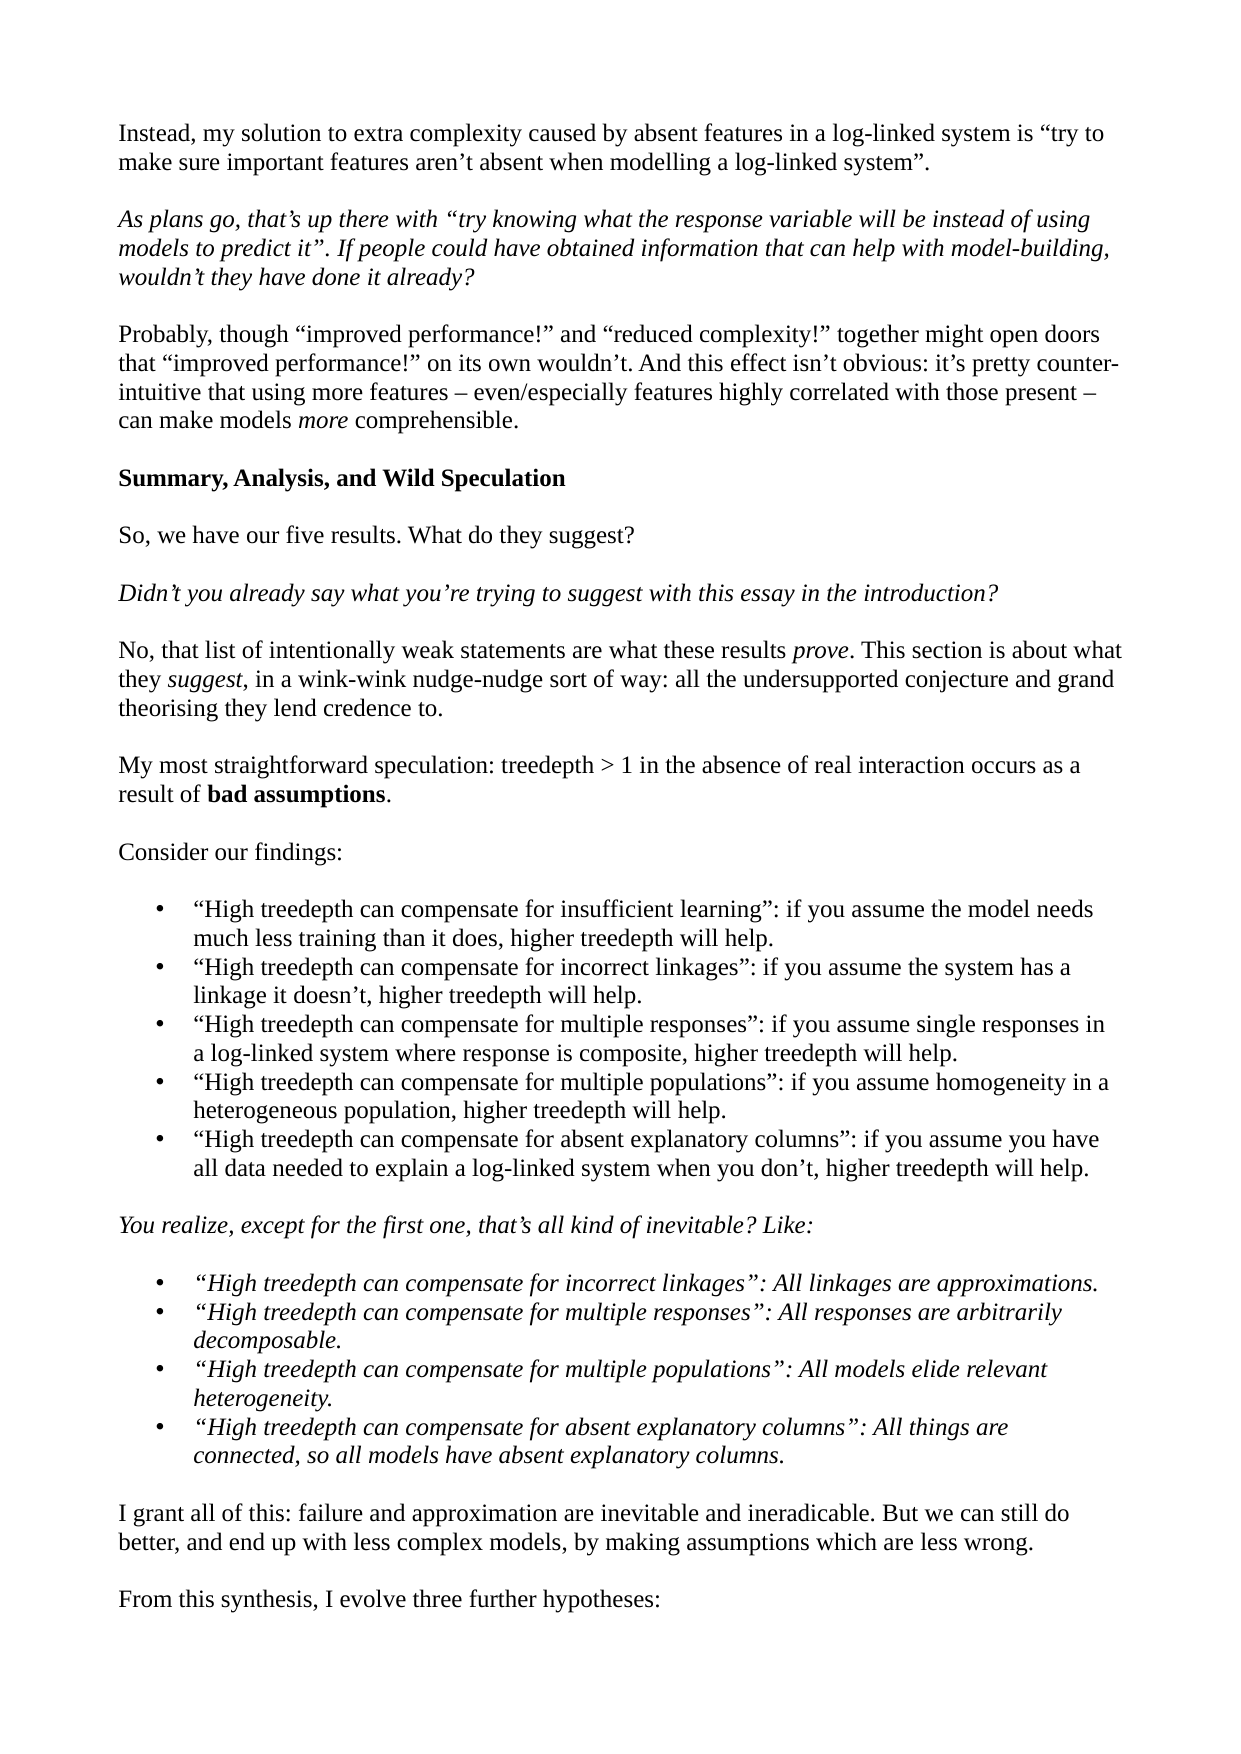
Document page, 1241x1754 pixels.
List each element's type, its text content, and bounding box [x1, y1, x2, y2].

list “High treedepth can compensate for incorrect linkages”: All linkages are approximations. [156, 1268, 1122, 1297]
text My most straightforward speculation: treedepth > 1 in the absence of real interaction occurs as a result of bad assumptions. [118, 751, 1122, 808]
list “High treedepth can compensate for multiple populations”: if you assume homogeneity in a heterogeneous population, higher treedepth will help. [156, 1067, 1122, 1124]
text As plans go, that’s up there with “try knowing what the response variable will be instead of using models to predict it”. If people could have obtained information that can help with model-building, wouldn’t they have done it already? [118, 204, 1122, 291]
text Didn’t you already say what you’re trying to suggest with this essay in the introduction? [118, 578, 1122, 607]
text Probably, though “improved performance!” and “reduced complexity!” together might open doors that “improved performance!” on its own wouldn’t. And this effect isn’t obvious: it’s pretty counter-intuitive that using more features – even/especially features highly correlated with those present – can make models more comprehensible. [118, 319, 1122, 434]
text You realize, except for the first one, that’s all kind of inevitable? Like: [118, 1211, 1122, 1239]
text Summary, Analysis, and Wild Speculation [118, 463, 1122, 492]
text I grant all of this: failure and approximation are inevitable and ineradicable. But we can still do better, and end up with less complex models, by making assumptions which are less wrong. [118, 1498, 1122, 1556]
text Consider our findings: [118, 837, 1122, 866]
list “High treedepth can compensate for multiple responses”: if you assume single responses in a log-linked system where response is composite, higher treedepth will help. [156, 1009, 1122, 1067]
text So, we have our five results. What do they suggest? [118, 521, 1122, 549]
text No, that list of intentionally weak statements are what these results prove. This section is about what they suggest, in a wink-wink nudge-nudge sort of way: all the undersupported conjecture and grand theorising they lend credence to. [118, 636, 1122, 722]
list “High treedepth can compensate for insufficient learning”: if you assume the model needs much less training than it does, higher treedepth will help. [156, 894, 1122, 952]
list “High treedepth can compensate for absent explanatory columns”: All things are connected, so all models have absent explanatory columns. [156, 1412, 1122, 1469]
list “High treedepth can compensate for multiple populations”: All models elide relevant heterogeneity. [156, 1354, 1122, 1412]
text Instead, my solution to extra complexity caused by absent features in a log-linked system is “try to make sure important features aren’t absent when modelling a log-linked system”. [118, 118, 1122, 176]
list “High treedepth can compensate for absent explanatory columns”: if you assume you have all data needed to explain a log-linked system when you don’t, higher treedepth will help. [156, 1124, 1122, 1182]
list “High treedepth can compensate for multiple responses”: All responses are arbitrarily decomposable. [156, 1297, 1122, 1354]
text From this synthesis, I evolve three further hypotheses: [118, 1584, 1122, 1613]
list “High treedepth can compensate for incorrect linkages”: if you assume the system has a linkage it doesn’t, higher treedepth will help. [156, 952, 1122, 1009]
